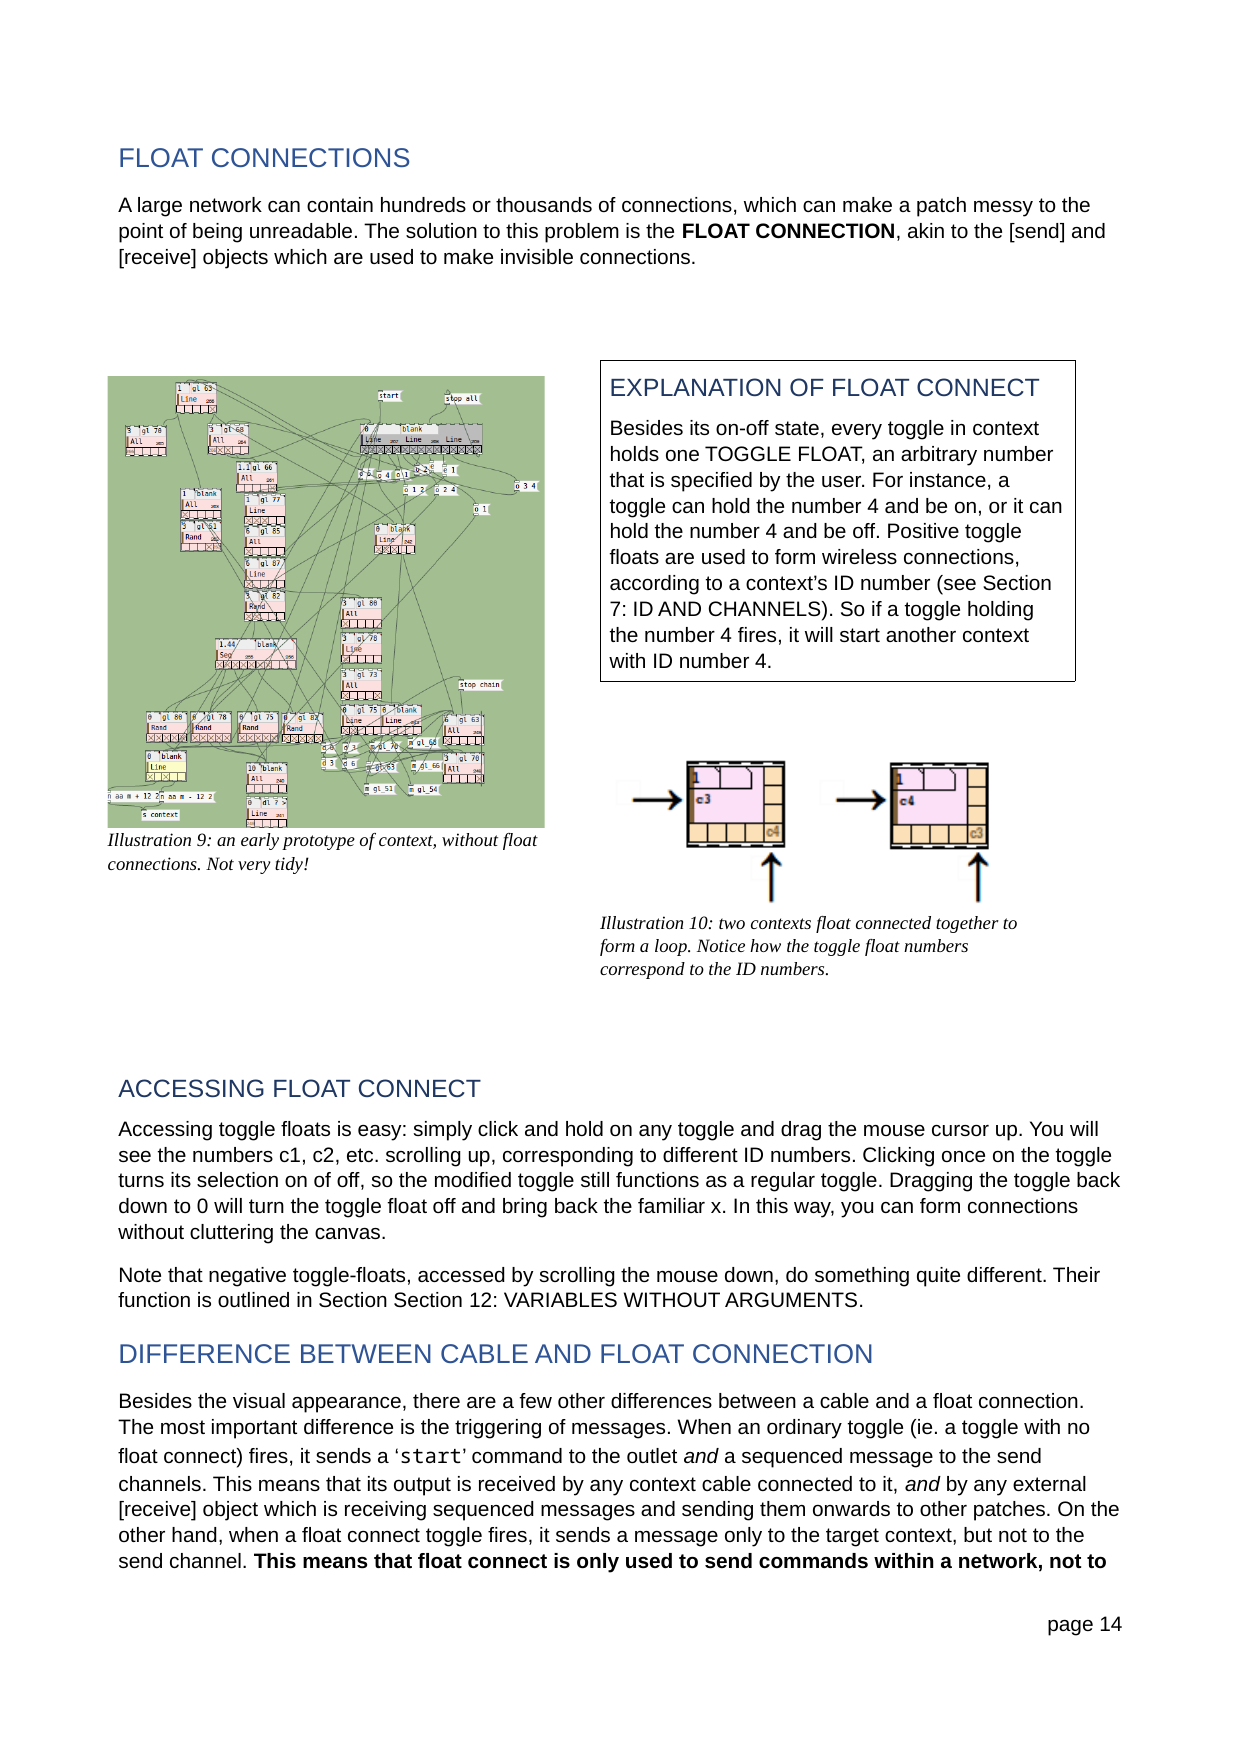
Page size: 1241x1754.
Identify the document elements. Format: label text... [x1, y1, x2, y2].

text Besides its on-off state, every toggle in context holds one TOGGLE FLOAT, an arbitrary number that is specified by the user. For instance, a toggle can hold the number 4 and be on, or it can hold the number 4 and be off. Positive toggle floats are used to form wireless connections, according to a context’s ID number (see Section 7: ID AND CHANNELS). So if a toggle holding the number 4 fires, it will start another context with ID number 4. [609, 416, 1066, 672]
text A large network can contain hundreds or thousands of connections, which can make a patch messy to the point of being unreadable. The solution to this problem is the FLOAT CONNECTION, akin to the [send] and [receive] objects which are used to make invisible connections. [118, 193, 1122, 269]
subtitle DIFFERENCE BETWEEN CABLE AND FLOAT CONNECTION [118, 1338, 1122, 1369]
subtitle FLOAT CONNECTIONS [118, 142, 1122, 173]
text [107, 369, 544, 376]
text Note that negative toggle-floats, accessed by scrolling the mouse down, do something quite different. Their function is outlined in Section Section 12: VARIABLES WITHOUT ARGUMENTS. [118, 1262, 1122, 1312]
text Accessing toggle floats is easy: simply click and hold on any toggle and drag the mouse cursor up. You will see the numbers c1, c2, etc. scrolling up, corresponding to different ID numbers. Clicking once on the toggle turns its selection on of off, so the modified toggle still functions as a regular toggle. Dragging the toggle back down to 0 will turn the toggle float off and bring back the familiar x. In this way, you can form connections without cluttering the canvas. [118, 1117, 1122, 1244]
text Illustration 10: two contexts float connected together to form a loop. Notice how the toggle float numbers correspond to the ID numbers. [600, 911, 1036, 980]
picture [599, 725, 1036, 911]
subtitle EXPLANATION OF FLOAT CONNECT [609, 373, 1066, 402]
subtitle ACCESSING FLOAT CONNECT [118, 1074, 1122, 1102]
text Illustration 9: an early prototype of context, without float connections. Not very tidy! [107, 828, 544, 874]
picture [107, 376, 545, 828]
text Besides the visual appearance, there are a few other differences between a cable and a float connection. The most important difference is the triggering of messages. When an ordinary toggle (ie. a toggle with no float connect) fires, it sends a ‘start’ command to the outlet and a sequenced message to the send channels. This means that its output is received by any context cable connected to it, and by any external [receive] object which is receiving sequenced messages and sending them onwards to other patches. On the other hand, when a float connect toggle fires, it sends a message only to the target context, but not to the send channel. This means that float connect is only used to send commands within a network, not to [118, 1389, 1122, 1573]
